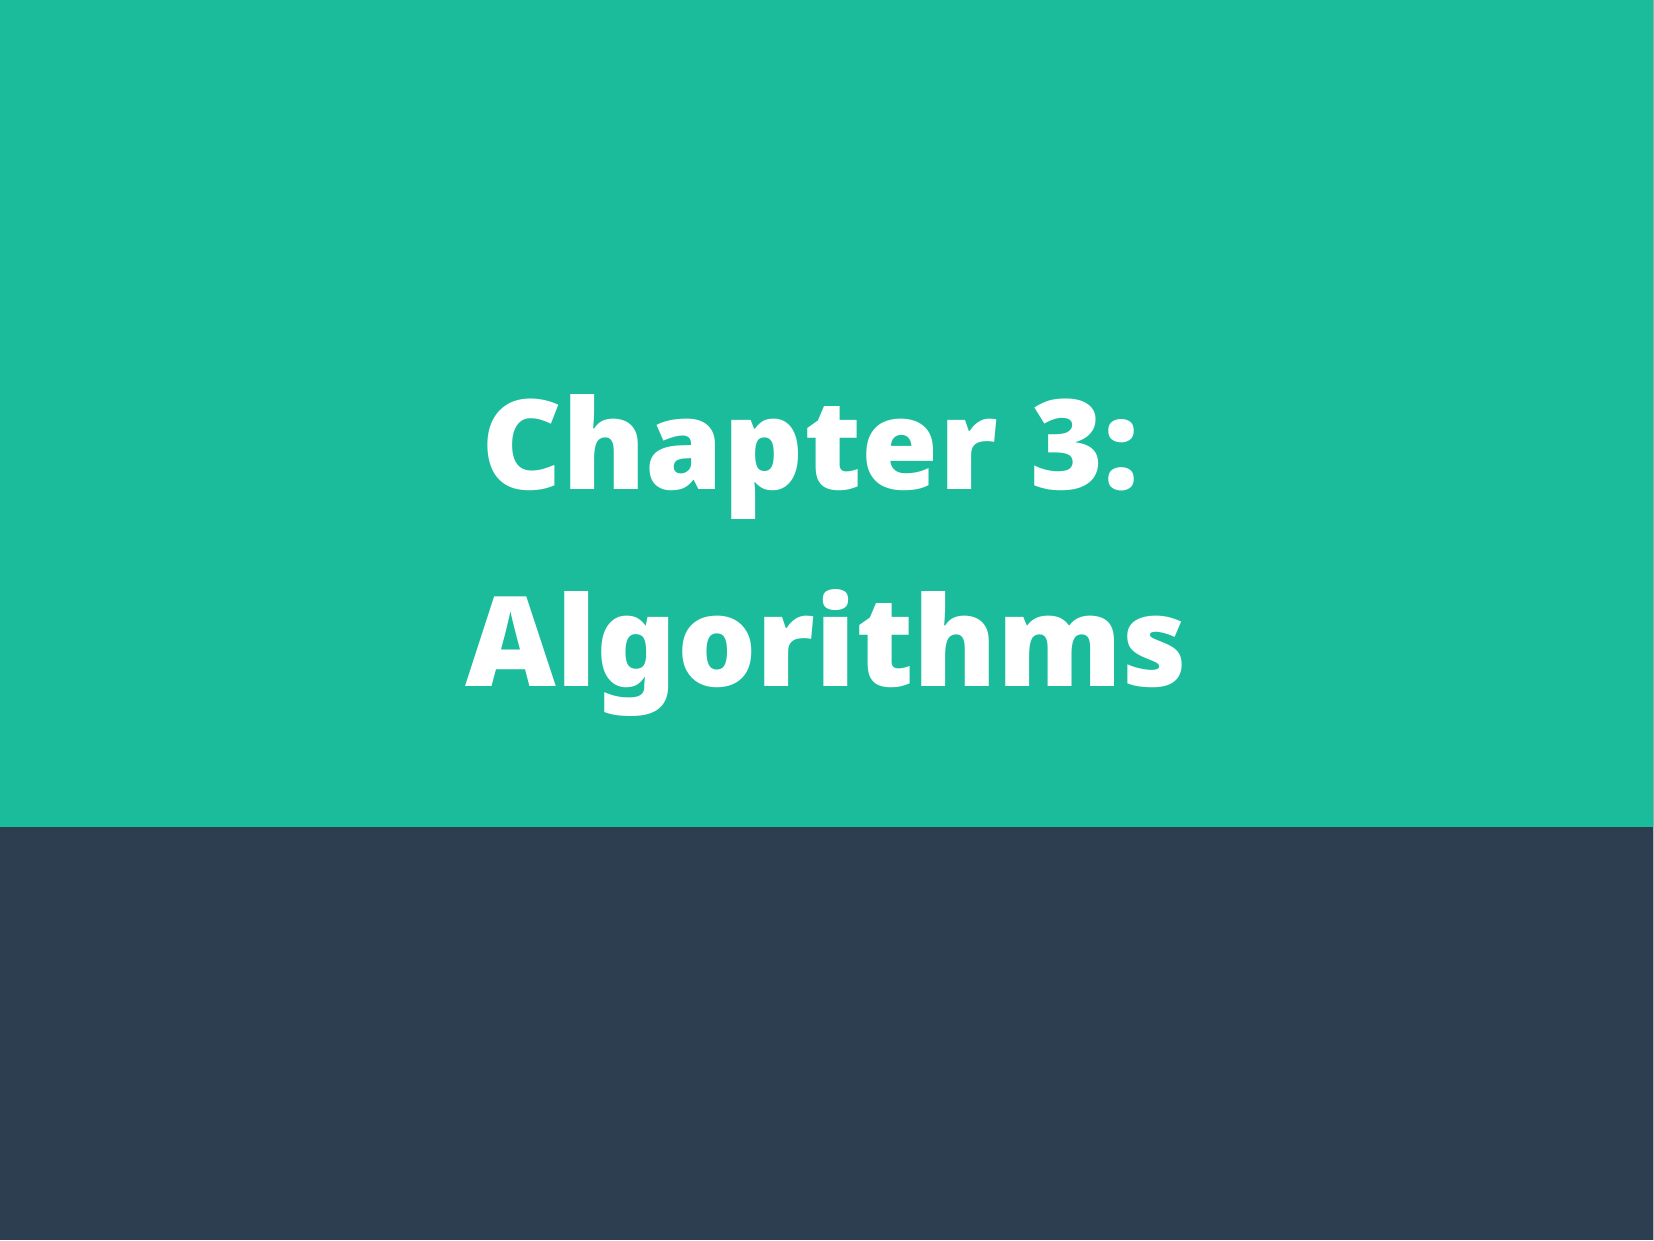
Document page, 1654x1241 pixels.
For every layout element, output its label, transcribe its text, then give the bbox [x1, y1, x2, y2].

title Chapter 3: Algorithms [59, 330, 1595, 701]
